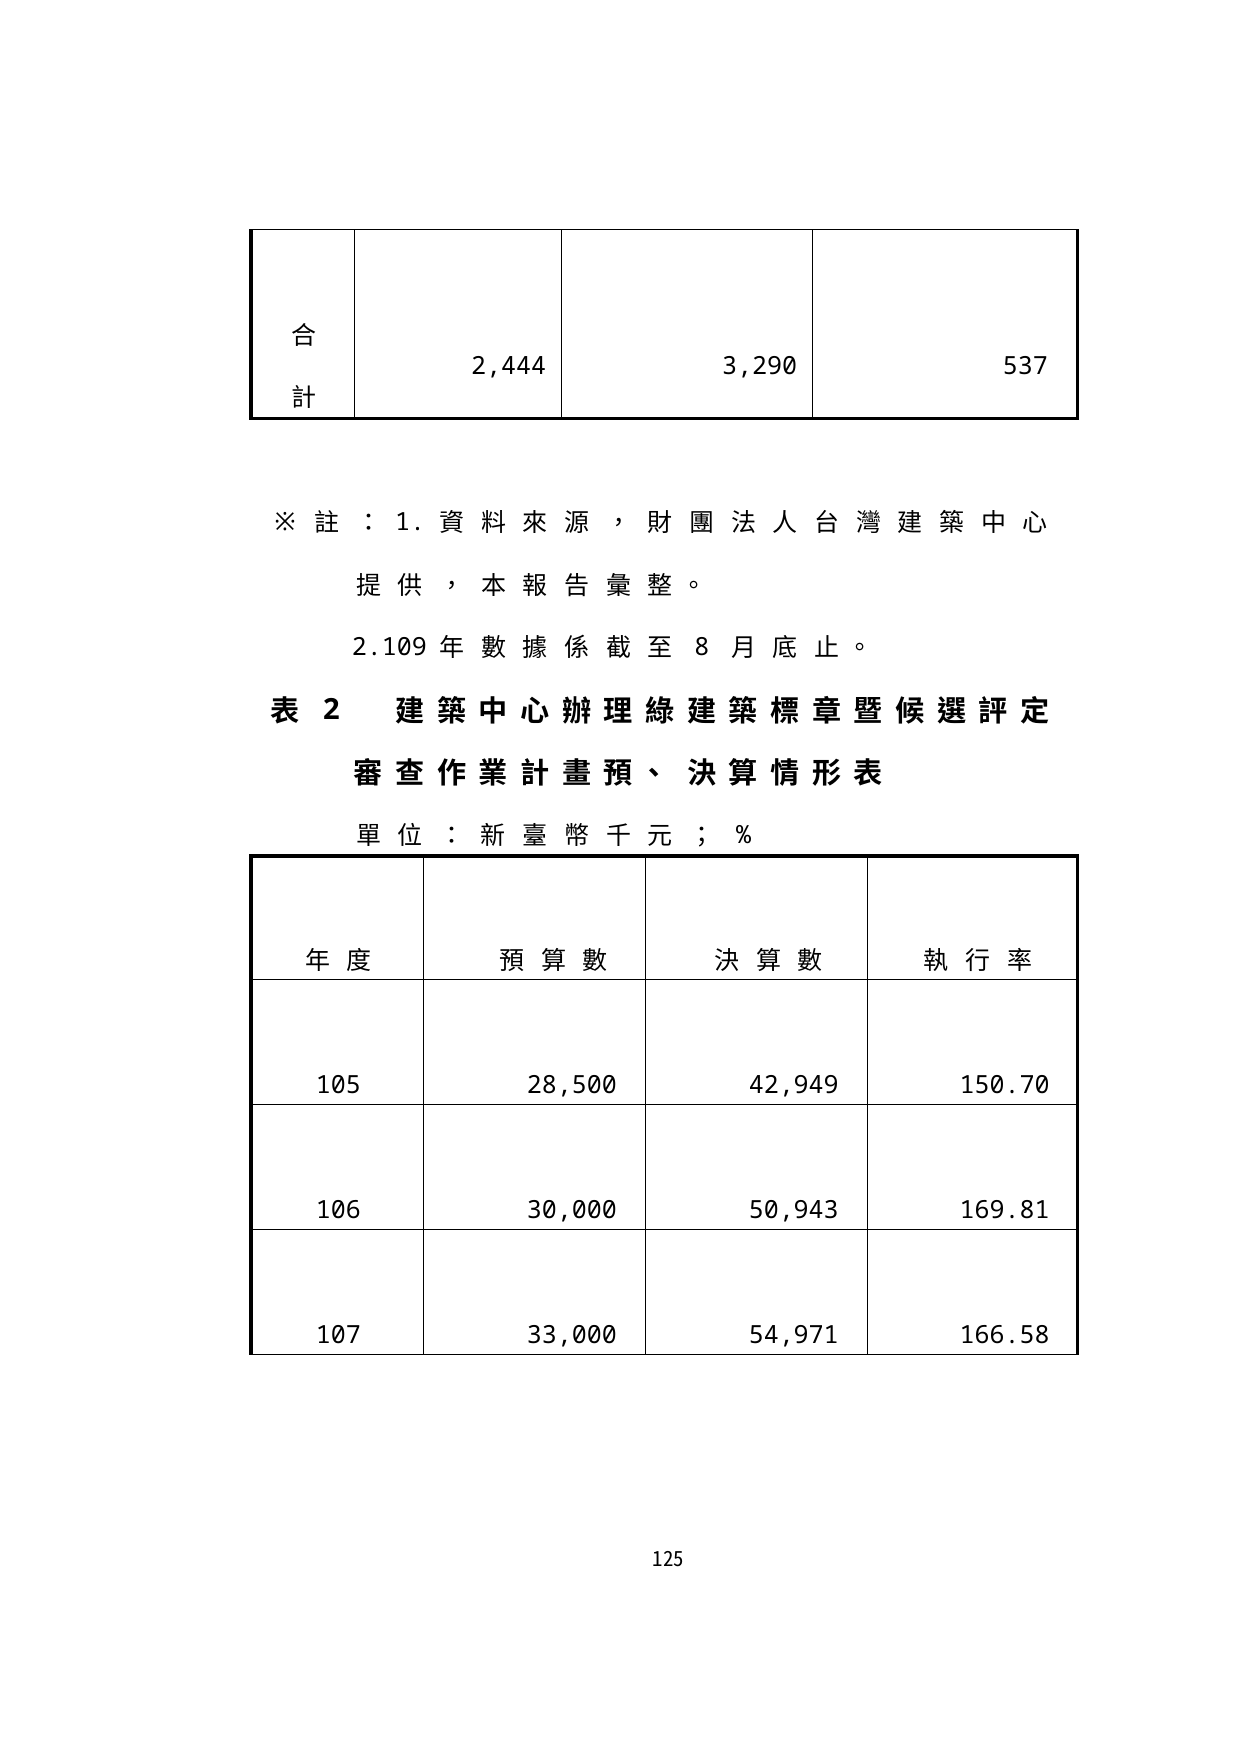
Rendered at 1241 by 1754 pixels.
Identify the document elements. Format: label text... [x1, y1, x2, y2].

table_cell 合計 [253, 230, 354, 417]
table_cell 106 [253, 1105, 423, 1229]
table_cell 105 [253, 980, 423, 1104]
table_cell 30,000 [424, 1105, 645, 1229]
text 2.109年數據係截至8月底止。 [201, 604, 1056, 667]
table_cell 107 [253, 1230, 423, 1354]
text ※註：1.資料來源，財團法人台灣建築中心提供，本報告彙整。 [233, 479, 1056, 604]
text 表2 建築中心辦理綠建築標章暨候選評定審查作業計畫預、決算情形表 單位：新臺幣千元；% [240, 667, 1056, 854]
table_cell 169.81 [868, 1105, 1076, 1229]
table_header 預算數 [424, 858, 645, 979]
table_cell 166.58 [868, 1230, 1076, 1354]
table_cell 28,500 [424, 980, 645, 1104]
table_cell 54,971 [646, 1230, 867, 1354]
table_header 執行率 [868, 858, 1076, 979]
table_cell 2,444 [355, 230, 561, 417]
table_cell 150.70 [868, 980, 1076, 1104]
table_cell 537 [813, 230, 1076, 417]
table_cell 3,290 [562, 230, 812, 417]
table_cell 50,943 [646, 1105, 867, 1229]
table_cell 42,949 [646, 980, 867, 1104]
table_header 決算數 [646, 858, 867, 979]
table_header 年度 [253, 858, 423, 979]
table_cell 33,000 [424, 1230, 645, 1354]
